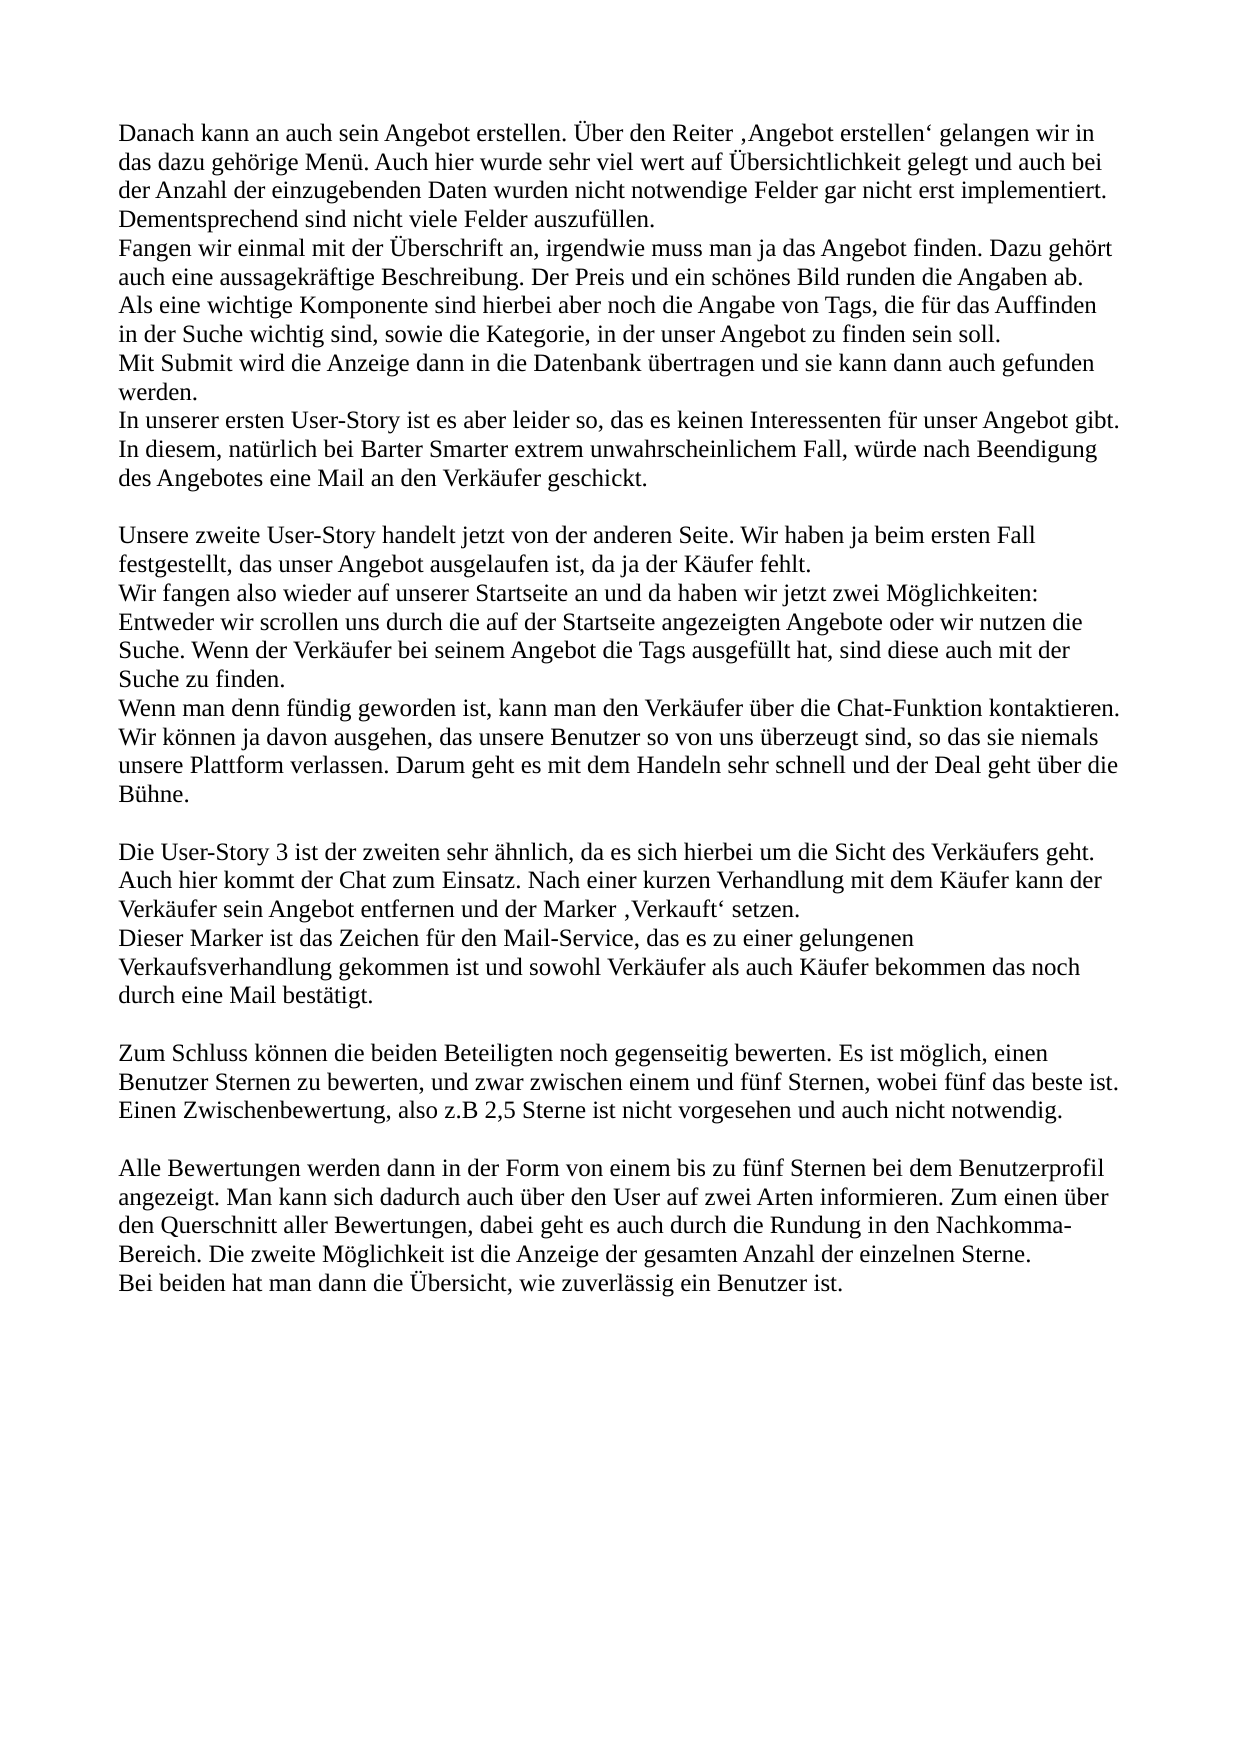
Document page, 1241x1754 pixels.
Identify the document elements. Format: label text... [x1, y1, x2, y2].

text Danach kann an auch sein Angebot erstellen. Über den Reiter ‚Angebot erstellen‘ gelangen wir in das dazu gehörige Menü. Auch hier wurde sehr viel wert auf Übersichtlichkeit gelegt und auch bei der Anzahl der einzugebenden Daten wurden nicht notwendige Felder gar nicht erst implementiert. [118, 118, 1122, 204]
text In unserer ersten User-Story ist es aber leider so, das es keinen Interessenten für unser Angebot gibt. In diesem, natürlich bei Barter Smarter extrem unwahrscheinlichem Fall, würde nach Beendigung des Angebotes eine Mail an den Verkäufer geschickt. [118, 406, 1122, 492]
text Die User-Story 3 ist der zweiten sehr ähnlich, da es sich hierbei um die Sicht des Verkäufers geht. Auch hier kommt der Chat zum Einsatz. Nach einer kurzen Verhandlung mit dem Käufer kann der Verkäufer sein Angebot entfernen und der Marker ‚Verkauft‘ setzen. [118, 837, 1122, 923]
text Mit Submit wird die Anzeige dann in die Datenbank übertragen und sie kann dann auch gefunden werden. [118, 348, 1122, 406]
text Wir fangen also wieder auf unserer Startseite an und da haben wir jetzt zwei Möglichkeiten: Entweder wir scrollen uns durch die auf der Startseite angezeigten Angebote oder wir nutzen die Suche. Wenn der Verkäufer bei seinem Angebot die Tags ausgefüllt hat, sind diese auch mit der Suche zu finden. [118, 578, 1122, 693]
text Alle Bewertungen werden dann in der Form von einem bis zu fünf Sternen bei dem Benutzerprofil angezeigt. Man kann sich dadurch auch über den User auf zwei Arten informieren. Zum einen über den Querschnitt aller Bewertungen, dabei geht es auch durch die Rundung in den Nachkomma-Bereich. Die zweite Möglichkeit ist die Anzeige der gesamten Anzahl der einzelnen Sterne. [118, 1153, 1122, 1268]
text Bei beiden hat man dann die Übersicht, wie zuverlässig ein Benutzer ist. [118, 1268, 1122, 1297]
text Zum Schluss können die beiden Beteiligten noch gegenseitig bewerten. Es ist möglich, einen Benutzer Sternen zu bewerten, und zwar zwischen einem und fünf Sternen, wobei fünf das beste ist. Einen Zwischenbewertung, also z.B 2,5 Sterne ist nicht vorgesehen und auch nicht notwendig. [118, 1038, 1122, 1124]
text Dementsprechend sind nicht viele Felder auszufüllen. [118, 204, 1122, 233]
text Fangen wir einmal mit der Überschrift an, irgendwie muss man ja das Angebot finden. Dazu gehört auch eine aussagekräftige Beschreibung. Der Preis und ein schönes Bild runden die Angaben ab. Als eine wichtige Komponente sind hierbei aber noch die Angabe von Tags, die für das Auffinden in der Suche wichtig sind, sowie die Kategorie, in der unser Angebot zu finden sein soll. [118, 233, 1122, 348]
text Wenn man denn fündig geworden ist, kann man den Verkäufer über die Chat-Funktion kontaktieren. Wir können ja davon ausgehen, das unsere Benutzer so von uns überzeugt sind, so das sie niemals unsere Plattform verlassen. Darum geht es mit dem Handeln sehr schnell und der Deal geht über die Bühne. [118, 693, 1122, 808]
text Unsere zweite User-Story handelt jetzt von der anderen Seite. Wir haben ja beim ersten Fall festgestellt, das unser Angebot ausgelaufen ist, da ja der Käufer fehlt. [118, 521, 1122, 578]
text Dieser Marker ist das Zeichen für den Mail-Service, das es zu einer gelungenen Verkaufsverhandlung gekommen ist und sowohl Verkäufer als auch Käufer bekommen das noch durch eine Mail bestätigt. [118, 923, 1122, 1009]
